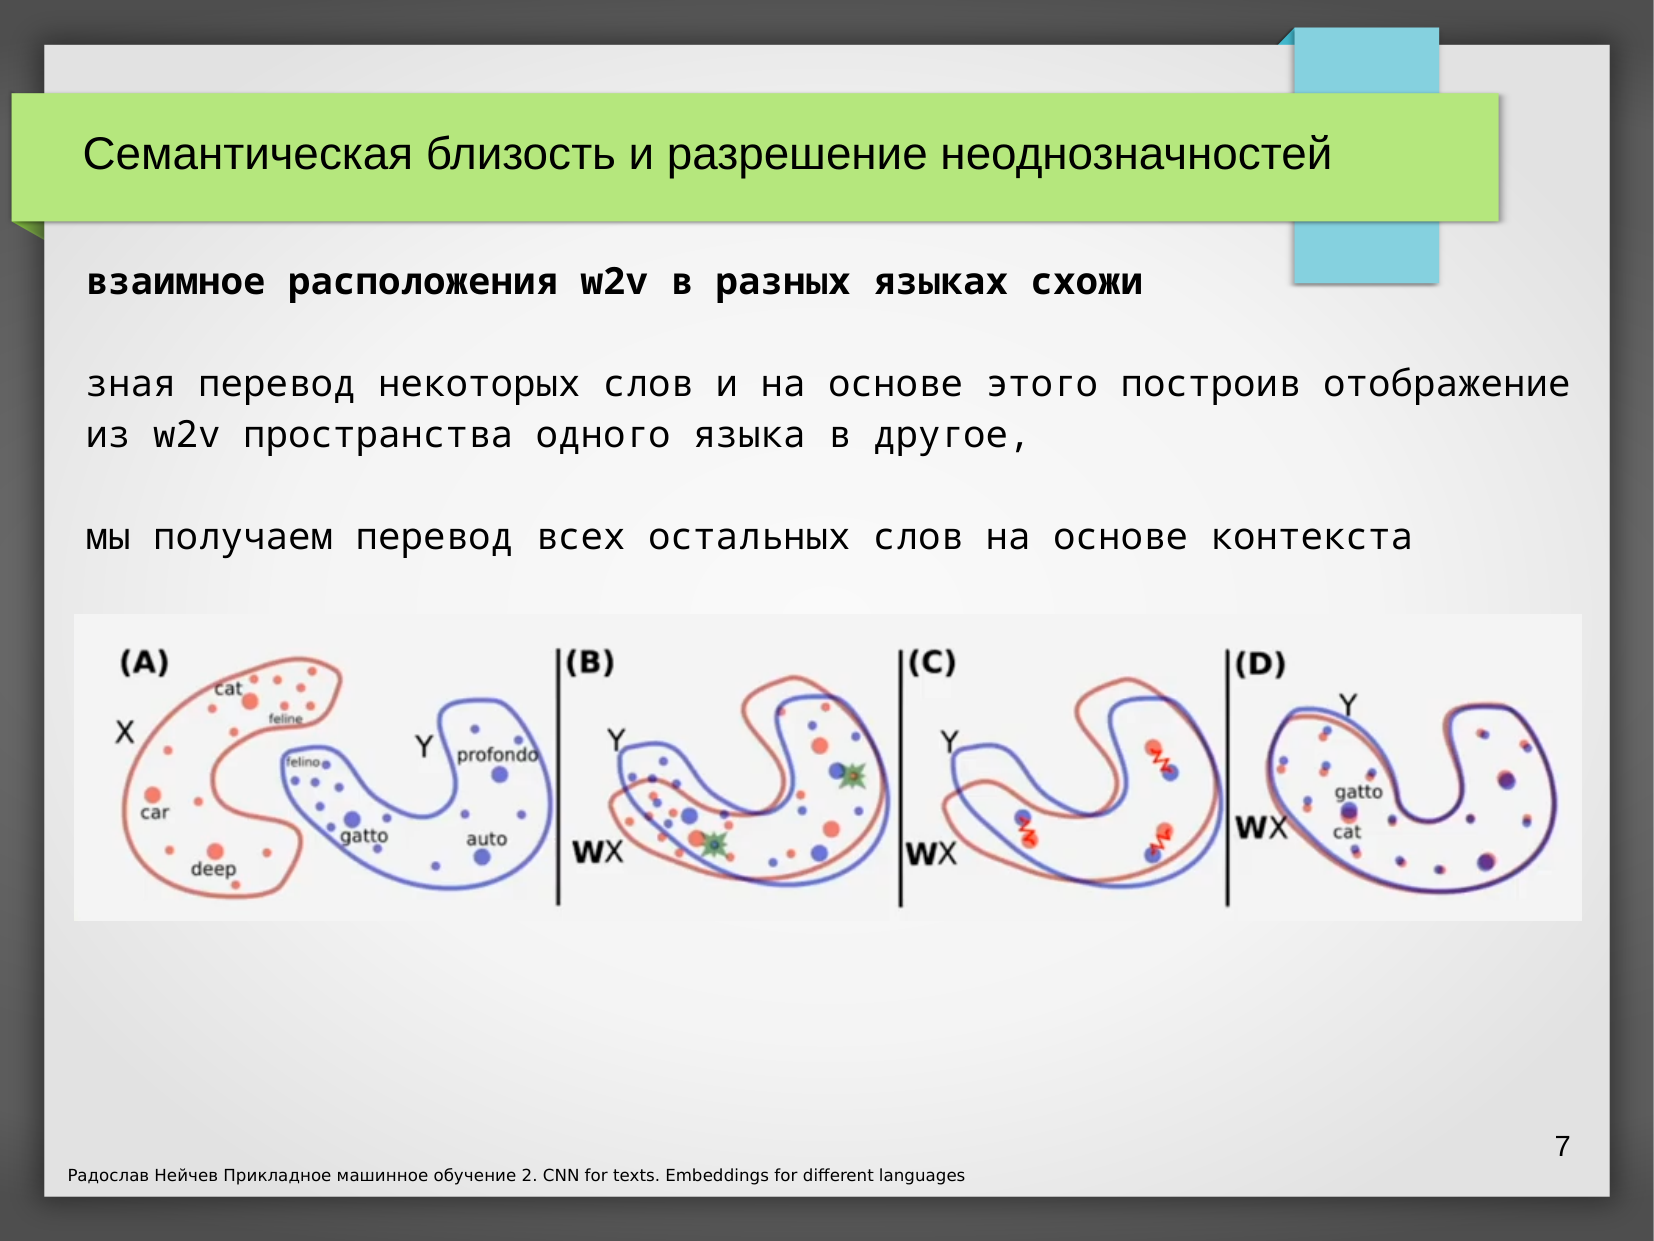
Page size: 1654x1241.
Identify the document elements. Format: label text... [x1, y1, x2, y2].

title Семантическая близость и разрешение неоднозначностей [82, 121, 1489, 187]
text_box взаимное расположения w2v в разных языках схожи зная перевод некоторых слов и на основе этого построив отображение из w2v пространства одного языка в другое, мы получаем перевод всех остальных слов на основе контекста [70, 247, 1607, 567]
text_box Радослав Нейчев Прикладное машинное обучение 2. CNN for texts. Embeddings for different languages [52, 1158, 1205, 1193]
picture [0, 0, 1654, 1241]
